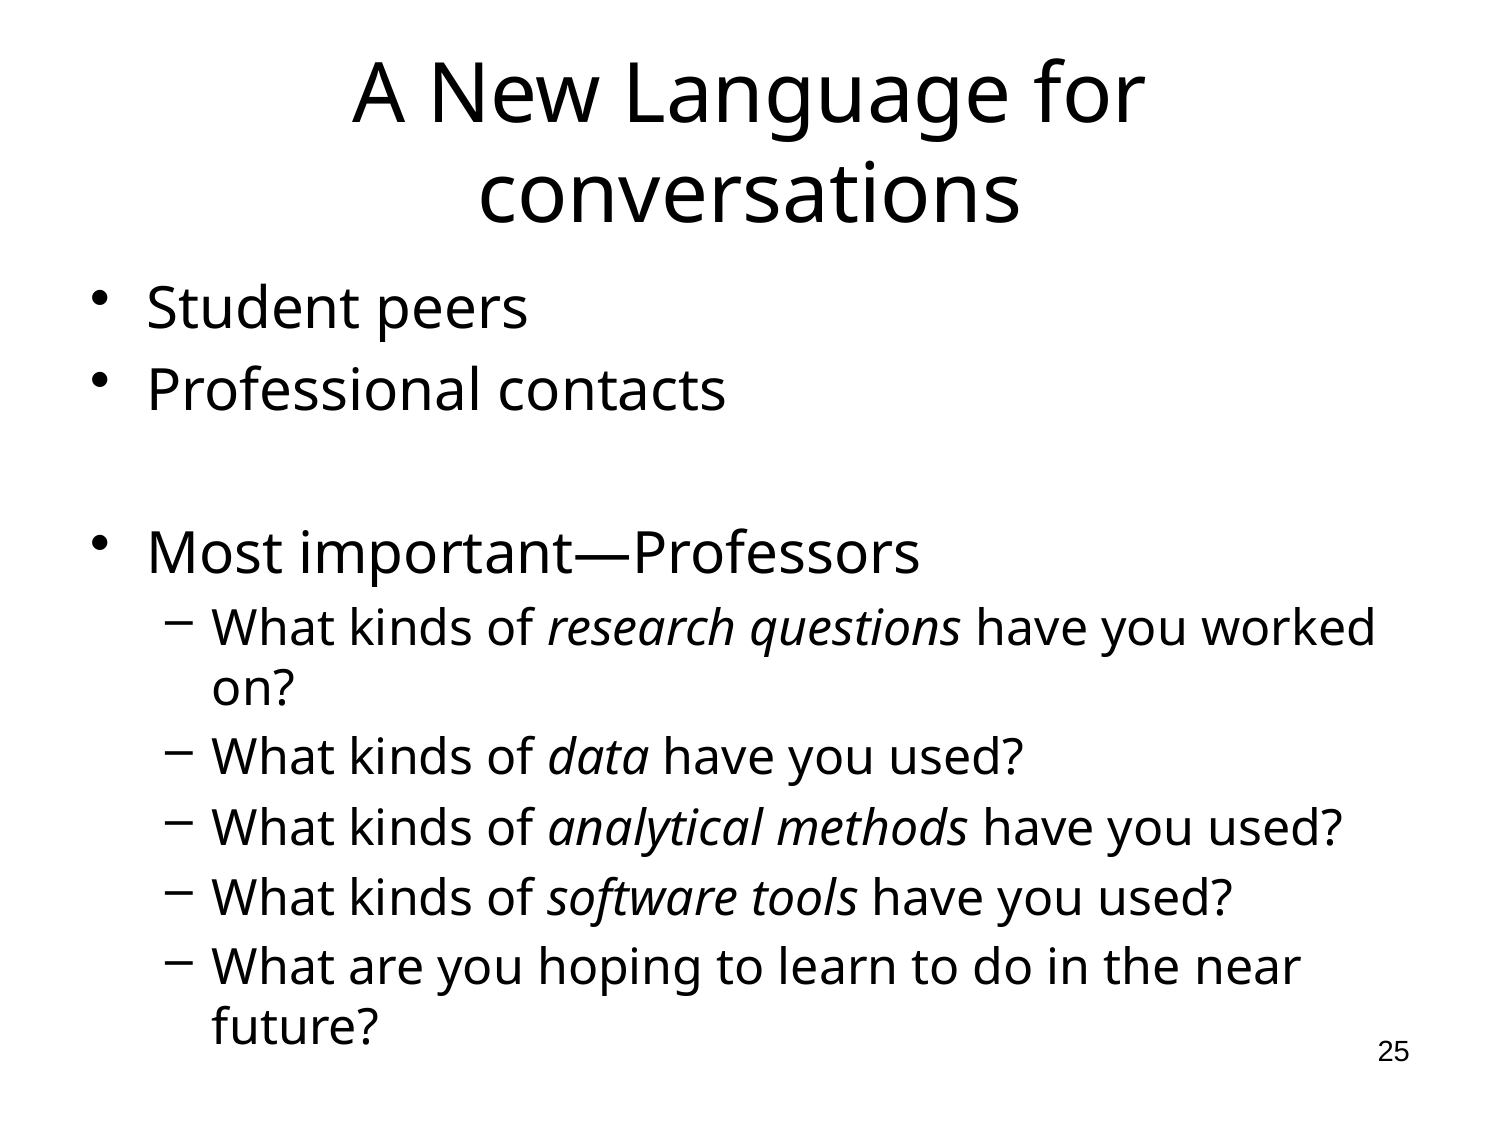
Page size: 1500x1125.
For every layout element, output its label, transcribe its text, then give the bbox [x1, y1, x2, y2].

slide_number [1074, 1024, 1425, 1103]
list Student peers Professional contacts Most important—Professors What kinds of research questions have you worked on? What kinds of data have you used? What kinds of analytical methods have you used? What kinds of software tools have you used? What are you hoping to learn to do in the near future? [75, 262, 1425, 1005]
title A New Language for conversations [75, 45, 1425, 233]
